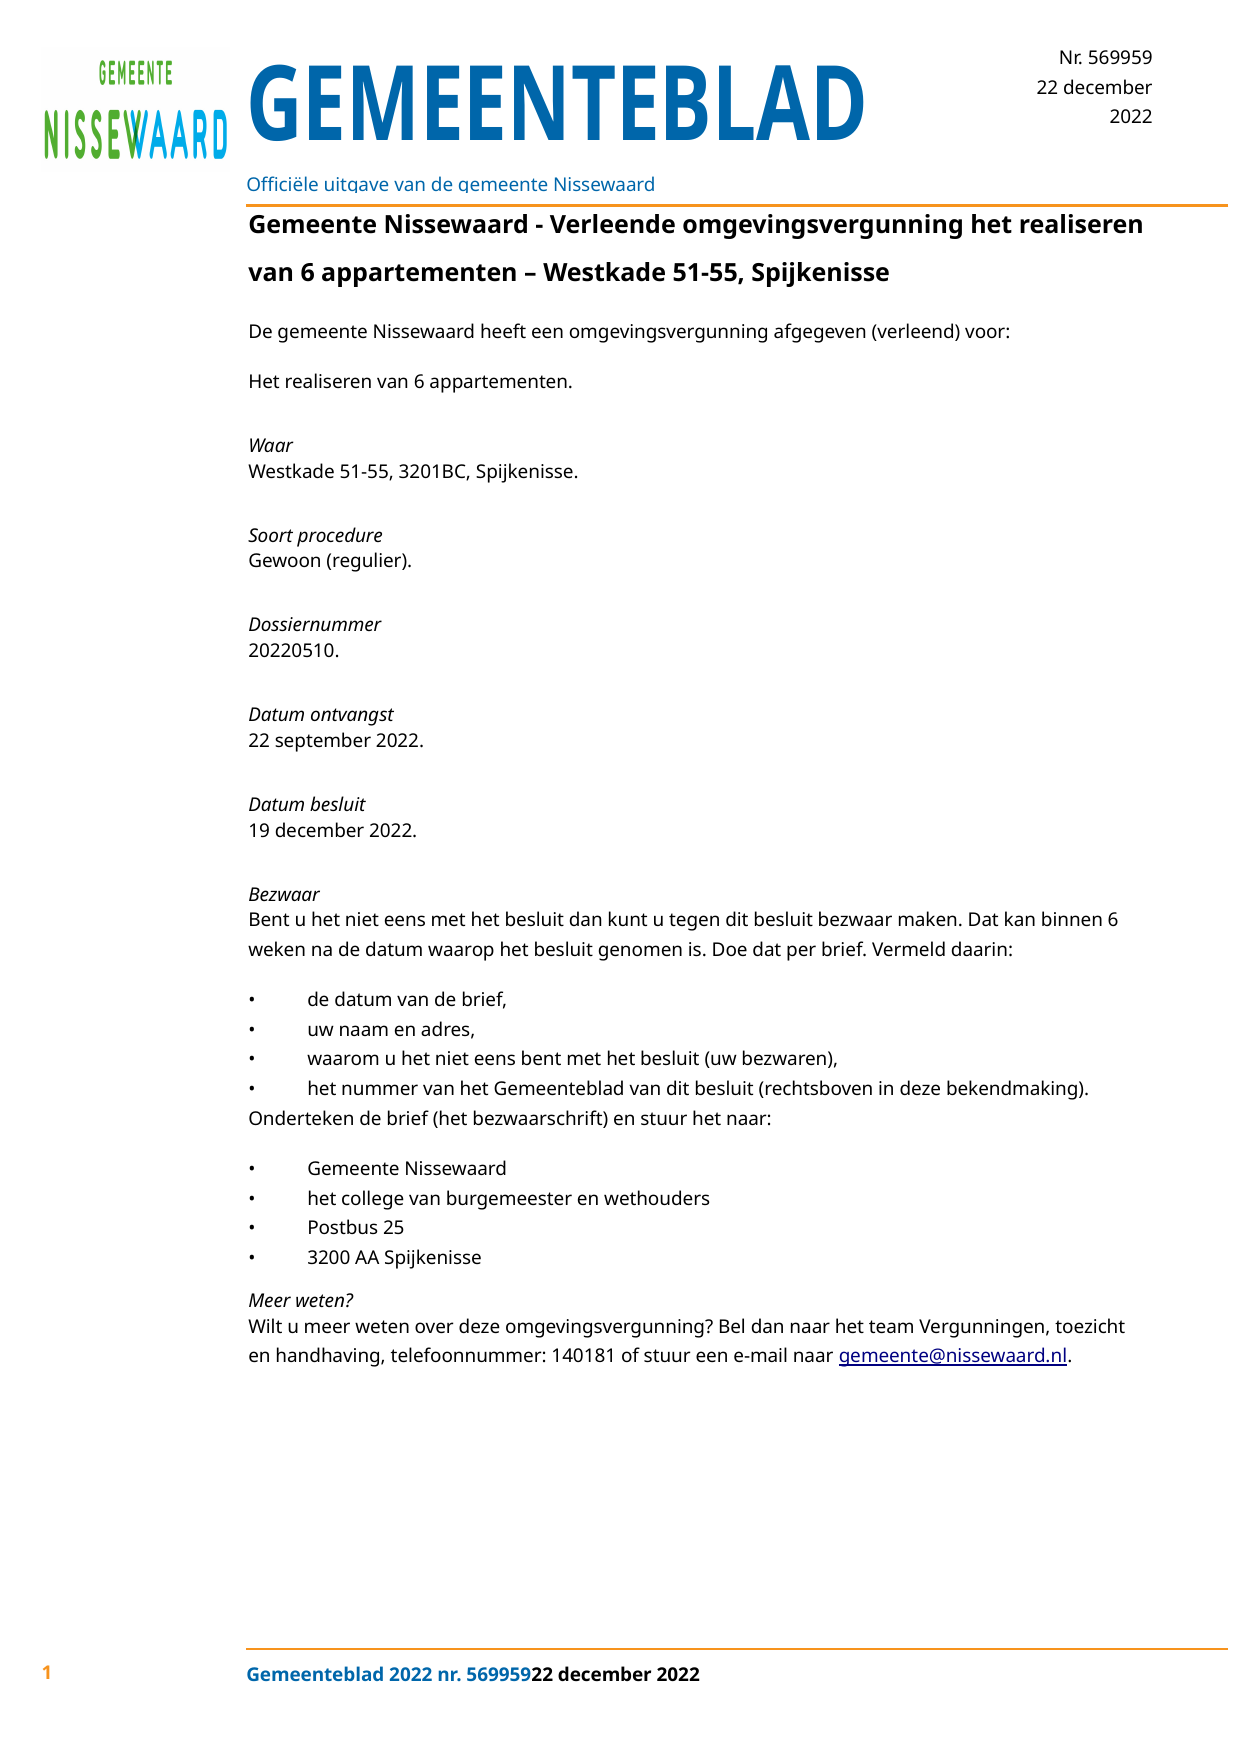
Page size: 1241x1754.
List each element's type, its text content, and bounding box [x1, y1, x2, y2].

text Westkade 51-55, 3201BC, Spijkenisse. [248, 458, 1152, 484]
list Postbus 25 [248, 1214, 1152, 1240]
text Dossiernummer [248, 612, 1152, 637]
picture [41, 47, 231, 172]
text Bezwaar [248, 881, 1152, 906]
text Gemeente Nissewaard - Verleende omgevingsvergunning het realiseren van 6 appartementen – Westkade 51-55, Spijkenisse [248, 207, 1152, 288]
text Wilt u meer weten over deze omgevingsvergunning? Bel dan naar het team Vergunningen, toezicht en handhaving, telefoonnummer: 140181 of stuur een e-mail naar gemeente@nissewaard.nl. [248, 1313, 1152, 1368]
text Onderteken de brief (het bezwaarschrift) en stuur het naar: [248, 1105, 1152, 1131]
text 20220510. [248, 637, 1152, 663]
text Bent u het niet eens met het besluit dan kunt u tegen dit besluit bezwaar maken. Dat kan binnen 6 weken na de datum waarop het besluit genomen is. Doe dat per brief. Vermeld daarin: [248, 906, 1152, 962]
text Meer weten? [248, 1287, 1152, 1313]
text Gewoon (regulier). [248, 548, 1152, 573]
text Datum besluit [248, 791, 1152, 817]
text 22 september 2022. [248, 727, 1152, 753]
text Het realiseren van 6 appartementen. [248, 368, 1152, 394]
list 3200 AA Spijkenisse [248, 1244, 1152, 1270]
list waarom u het niet eens bent met het besluit (uw bezwaren), [248, 1046, 1152, 1071]
list uw naam en adres, [248, 1016, 1152, 1042]
list Gemeente Nissewaard [248, 1155, 1152, 1181]
list het nummer van het Gemeenteblad van dit besluit (rechtsboven in deze bekendmaking). [248, 1075, 1152, 1101]
text 19 december 2022. [248, 817, 1152, 842]
list het college van burgemeester en wethouders [248, 1185, 1152, 1211]
text De gemeente Nissewaard heeft een omgevingsvergunning afgegeven (verleend) voor: [248, 318, 1152, 344]
list de datum van de brief, [248, 986, 1152, 1012]
text Datum ontvangst [248, 701, 1152, 727]
text Waar [248, 432, 1152, 458]
text Soort procedure [248, 522, 1152, 548]
